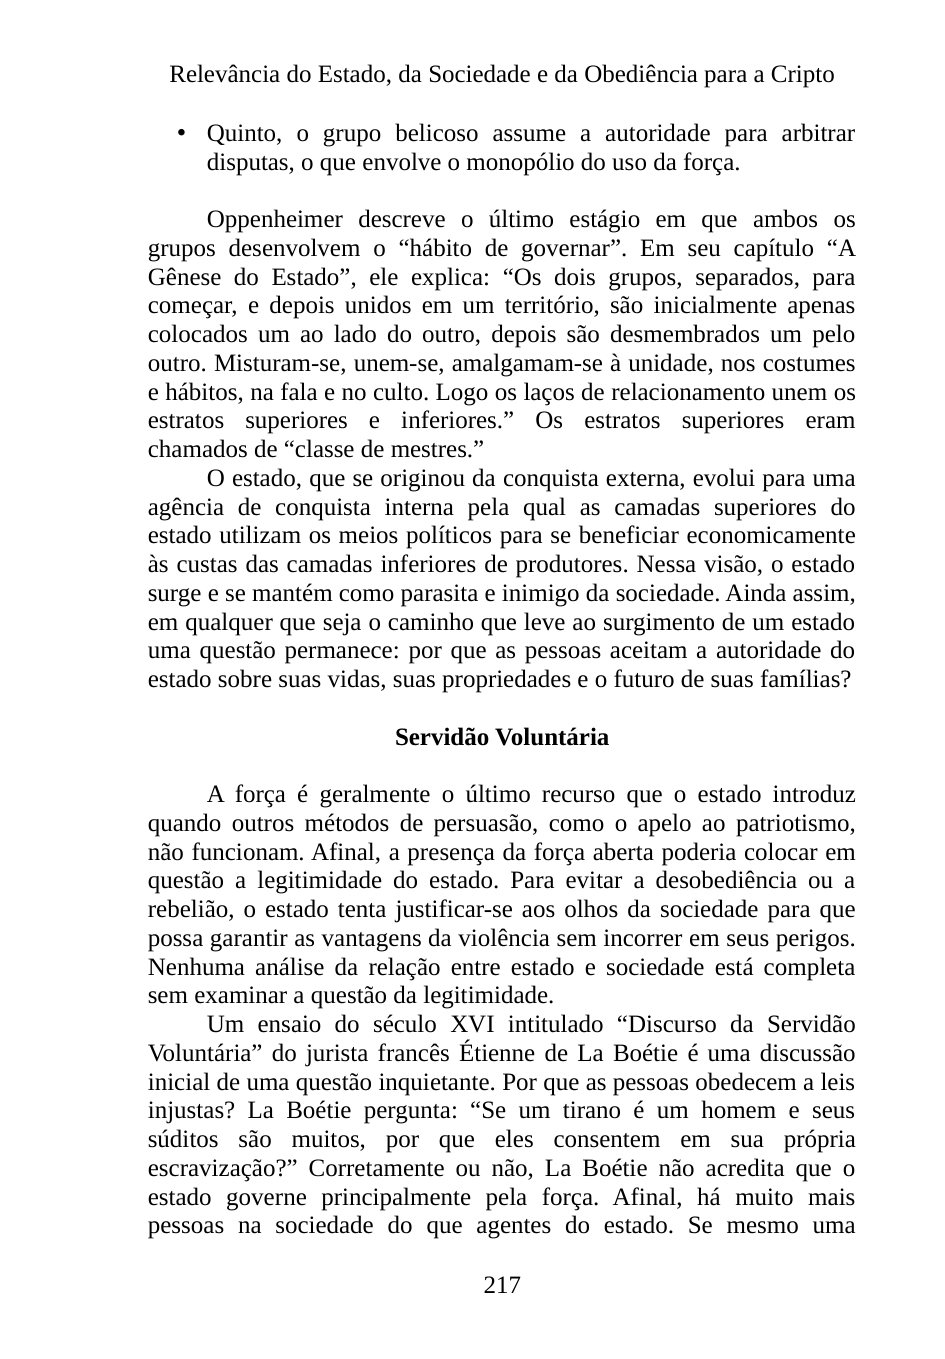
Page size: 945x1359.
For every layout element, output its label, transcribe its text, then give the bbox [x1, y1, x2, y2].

text Um ensaio do século XVI intitulado “Discurso da Servidão Voluntária” do jurista francês Étienne de La Boétie é uma discussão inicial de uma questão inquietante. Por que as pessoas obedecem a leis injustas? La Boétie pergunta: “Se um tirano é um homem e seus súditos são muitos, por que eles consentem em sua própria escravização?” Corretamente ou não, La Boétie não acredita que o estado governe principalmente pela força. Afinal, há muito mais pessoas na sociedade do que agentes do estado. Se mesmo uma [148, 1009, 856, 1239]
text A força é geralmente o último recurso que o estado introduz quando outros métodos de persuasão, como o apelo ao patriotismo, não funcionam. Afinal, a presença da força aberta poderia colocar em questão a legitimidade do estado. Para evitar a desobediência ou a rebelião, o estado tenta justificar-se aos olhos da sociedade para que possa garantir as vantagens da violência sem incorrer em seus perigos. Nenhuma análise da relação entre estado e sociedade está completa sem examinar a questão da legitimidade. [148, 779, 856, 1009]
subtitle Servidão Voluntária [148, 722, 856, 751]
list Quinto, o grupo belicoso assume a autoridade para arbitrar disputas, o que envolve o monopólio do uso da força. [177, 118, 856, 176]
text O estado, que se originou da conquista externa, evolui para uma agência de conquista interna pela qual as camadas superiores do estado utilizam os meios políticos para se beneficiar economicamente às custas das camadas inferiores de produtores. Nessa visão, o estado surge e se mantém como parasita e inimigo da sociedade. Ainda assim, em qualquer que seja o caminho que leve ao surgimento de um estado uma questão permanece: por que as pessoas aceitam a autoridade do estado sobre suas vidas, suas propriedades e o futuro de suas famílias? [148, 463, 856, 693]
text Oppenheimer descreve o último estágio em que ambos os grupos desenvolvem o “hábito de governar”. Em seu capítulo “A Gênese do Estado”, ele explica: “Os dois grupos, separados, para começar, e depois unidos em um território, são inicialmente apenas colocados um ao lado do outro, depois são desmembrados um pelo outro. Misturam-se, unem-se, amalgamam-se à unidade, nos costumes e hábitos, na fala e no culto. Logo os laços de relacionamento unem os estratos superiores e inferiores.” Os estratos superiores eram chamados de “classe de mestres.” [148, 204, 856, 463]
